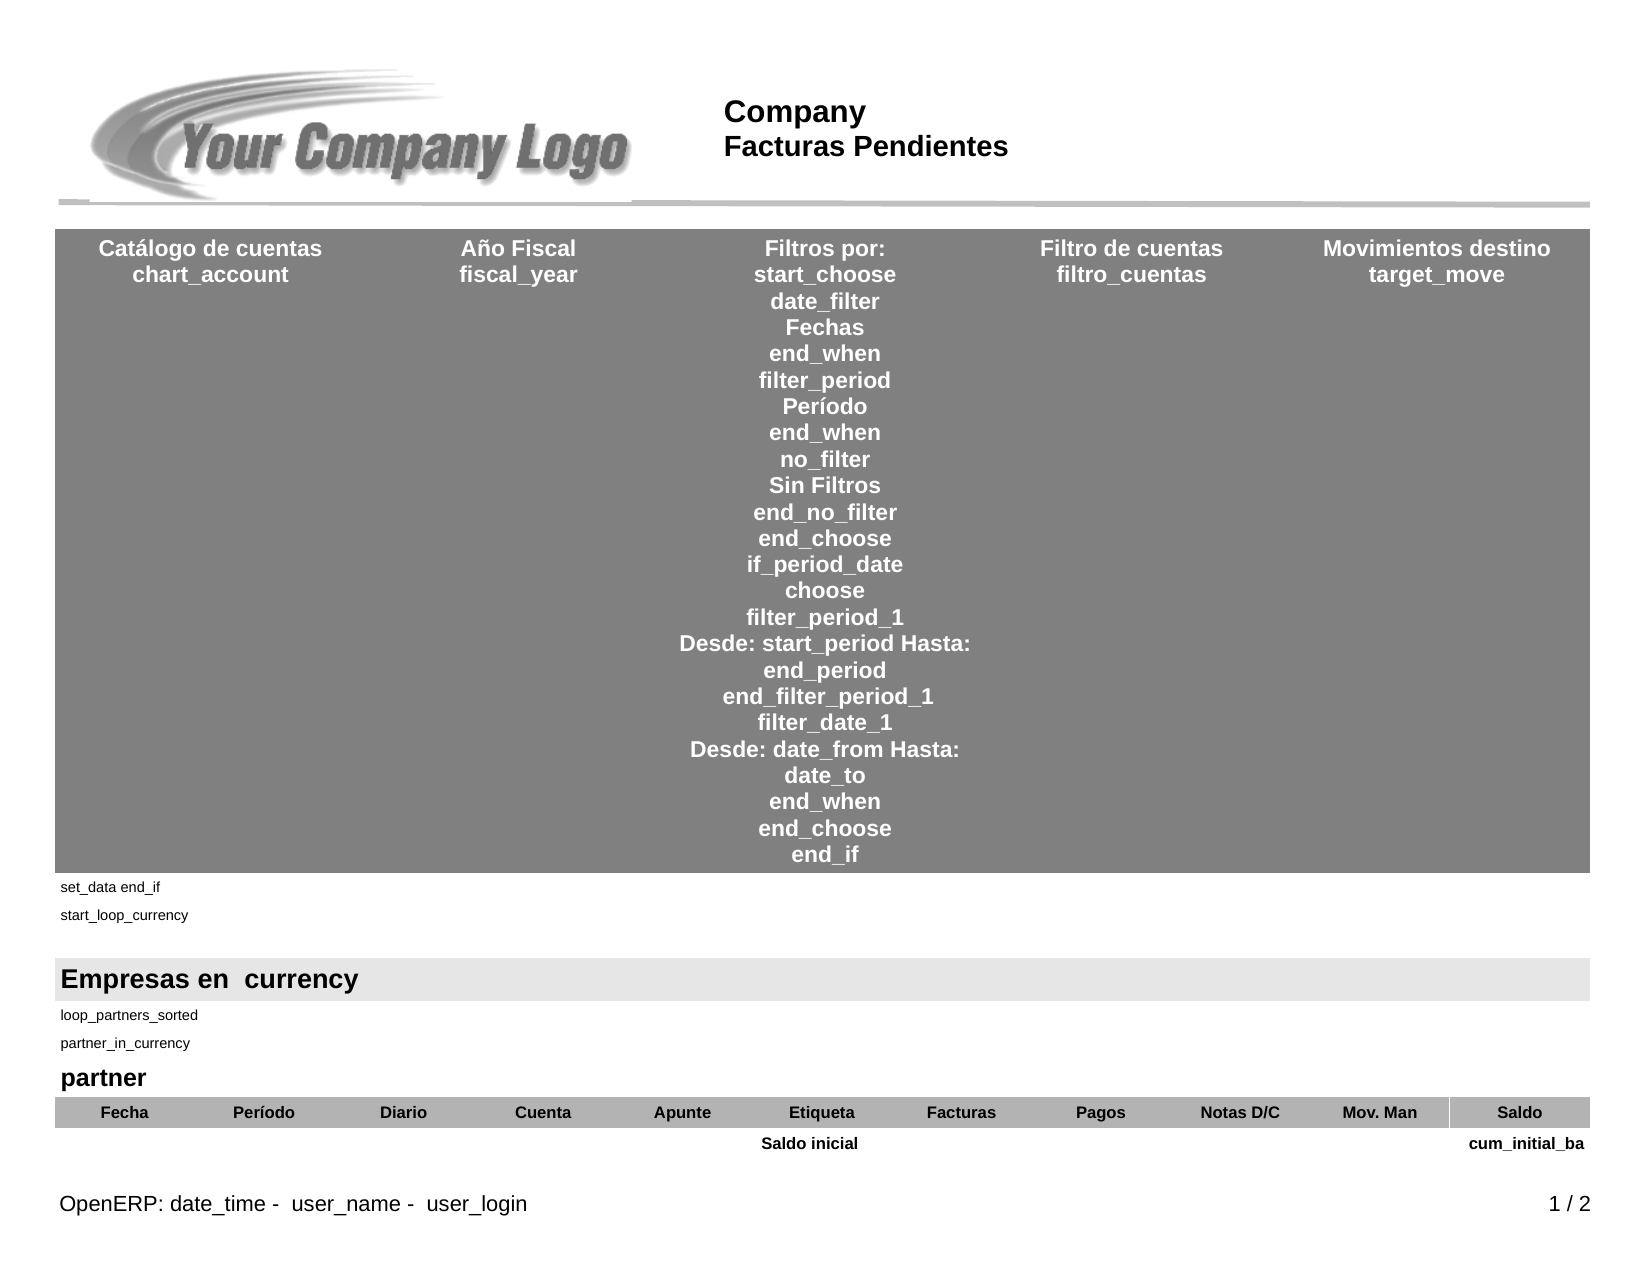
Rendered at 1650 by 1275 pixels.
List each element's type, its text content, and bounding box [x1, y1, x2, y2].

table_header Filtro de cuentas filtro_cuentas [979, 229, 1284, 873]
table_cell Facturas [892, 1097, 1031, 1128]
table_cell Notas D/C [1171, 1097, 1310, 1128]
table_header Movimientos destino target_move [1284, 229, 1590, 873]
table_cell Etiqueta [752, 1097, 892, 1128]
table_cell start_loop_currency [55, 901, 1590, 929]
table_cell [334, 1128, 473, 1158]
table_cell Saldo inicial [755, 1128, 1462, 1158]
table_cell Cuenta [473, 1097, 613, 1128]
table_header Año Fiscal fiscal_year [366, 229, 671, 873]
picture [89, 67, 632, 202]
text [59, 128, 89, 162]
table_cell Fecha [55, 1097, 194, 1128]
table_cell Empresas en currency [55, 958, 1590, 1001]
table_cell Período [194, 1097, 334, 1128]
table_header Catálogo de cuentas chart_account [55, 229, 366, 873]
table_cell [613, 1128, 755, 1158]
table_cell Apunte [613, 1097, 752, 1128]
table_cell Mov. Man [1310, 1097, 1449, 1128]
table_cell loop_partners_sorted [55, 1001, 1590, 1029]
table_cell partner [55, 1057, 1590, 1097]
table_cell cum_initial_ba [1462, 1128, 1590, 1158]
table_cell partner_in_currency [55, 1029, 1590, 1057]
table_header Filtros por: start_choose date_filter Fechas end_when filter_period Período end_when no_filter Sin Filtros end_no_filter end_choose if_period_date choose filter_period_1 Desde: start_period Hasta: end_period end_filter_period_1 filter_date_1 Desde: date_from Hasta: date_to end_when end_choose end_if [671, 229, 979, 873]
table_cell set_data end_if [55, 873, 1590, 901]
table_cell [55, 1128, 197, 1158]
text Facturas Pendientes [632, 128, 1591, 162]
table_cell Saldo [1450, 1097, 1590, 1128]
table_cell [473, 1128, 613, 1158]
text Company [632, 93, 1591, 128]
text [59, 93, 89, 128]
table_cell [197, 1128, 334, 1158]
table_cell Pagos [1031, 1097, 1171, 1128]
table_cell [55, 930, 1590, 958]
table_cell Diario [334, 1097, 473, 1128]
